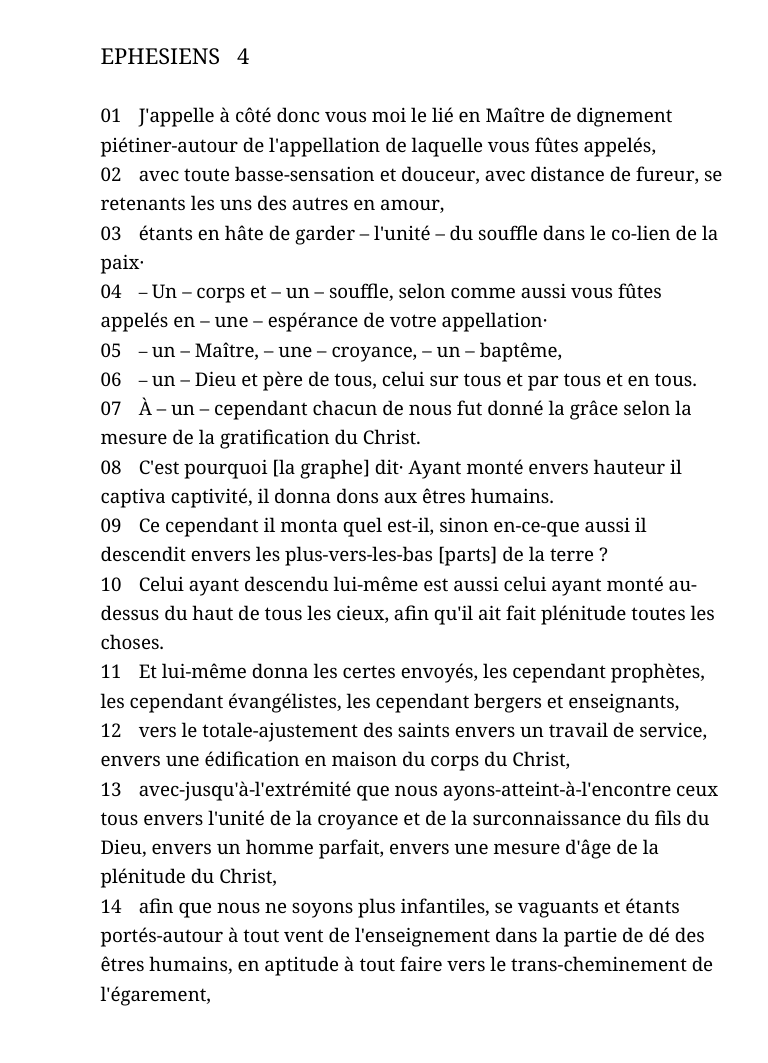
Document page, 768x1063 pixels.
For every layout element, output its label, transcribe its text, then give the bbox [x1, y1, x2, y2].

text 01 J'appelle à côté donc vous moi le lié en Maître de dignement piétiner-autour de l'appellation de laquelle vous fûtes appelés, 02 avec toute basse-sensation et douceur, avec distance de fureur, se retenants les uns des autres en amour, 03 étants en hâte de garder – l'unité – du souffle dans le co-lien de la paix· 04 – Un – corps et – un – souffle, selon comme aussi vous fûtes appelés en – une – espérance de votre appellation· 05 – un – Maître, – une – croyance, – un – baptême, 06 – un – Dieu et père de tous, celui sur tous et par tous et en tous. 07 À – un – cependant chacun de nous fut donné la grâce selon la mesure de la gratification du Christ. 08 C'est pourquoi [la graphe] dit· Ayant monté envers hauteur il captiva captivité, il donna dons aux êtres humains. 09 Ce cependant il monta quel est-il, sinon en-ce-que aussi il descendit envers les plus-vers-les-bas [parts] de la terre ? 10 Celui ayant descendu lui-même est aussi celui ayant monté au-dessus du haut de tous les cieux, afin qu'il ait fait plénitude toutes les choses. 11 Et lui-même donna les certes envoyés, les cependant prophètes, les cependant évangélistes, les cependant bergers et enseignants, 12 vers le totale-ajustement des saints envers un travail de service, envers une édification en maison du corps du Christ, 13 avec-jusqu'à-l'extrémité que nous ayons-atteint-à-l'encontre ceux tous envers l'unité de la croyance et de la surconnaissance du fils du Dieu, envers un homme parfait, envers une mesure d'âge de la plénitude du Christ, 14 afin que nous ne soyons plus infantiles, se vaguants et étants portés-autour à tout vent de l'enseignement dans la partie de dé des êtres humains, en aptitude à tout faire vers le trans-cheminement de l'égarement, [100, 76, 729, 1006]
text EPHESIENS 4 [100, 41, 729, 71]
